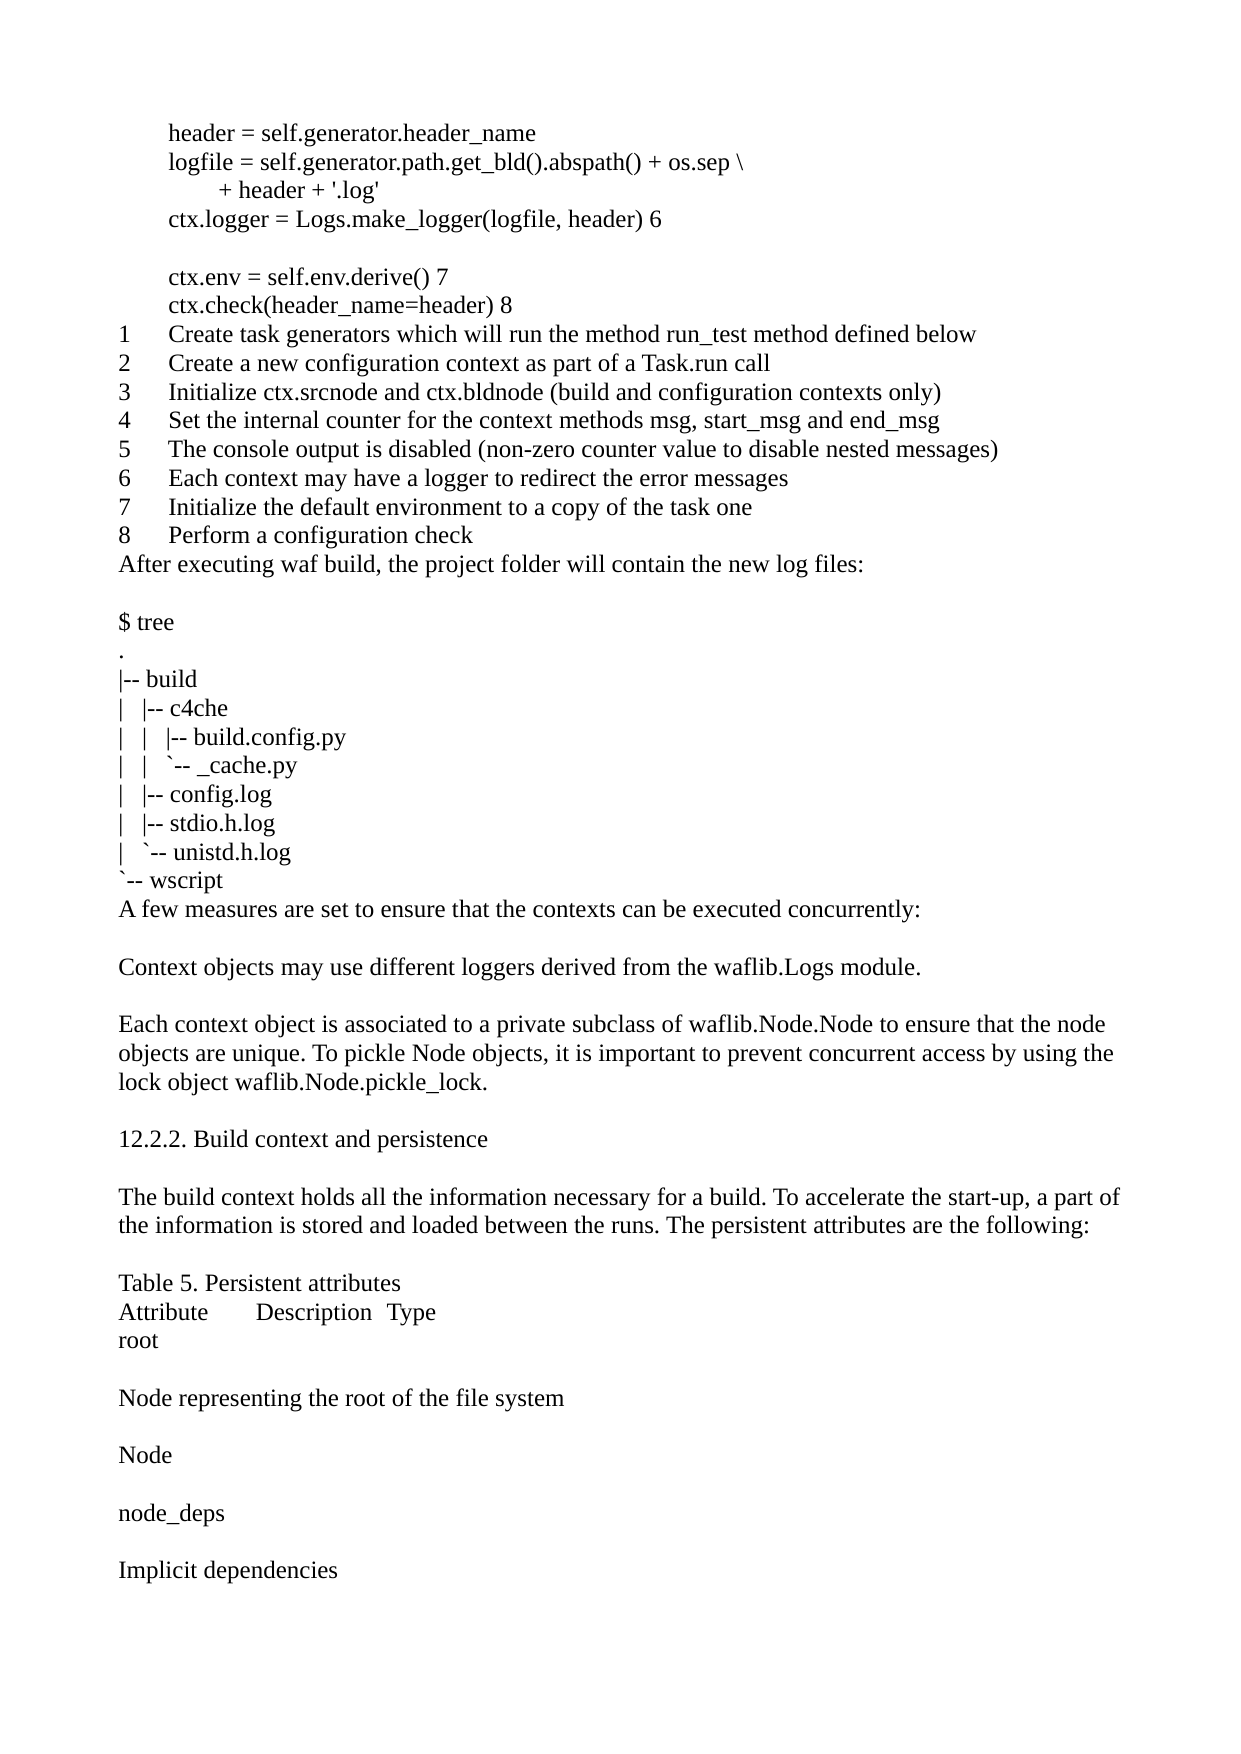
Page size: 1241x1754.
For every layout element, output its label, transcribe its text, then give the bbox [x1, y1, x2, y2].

text 4 Set the internal counter for the context methods msg, start_msg and end_msg [118, 406, 1122, 434]
text 3 Initialize ctx.srcnode and ctx.bldnode (build and configuration contexts only) [118, 377, 1122, 406]
text | | |-- build.config.py [118, 722, 1122, 751]
text ctx.check(header_name=header) 8 [118, 291, 1122, 319]
text After executing waf build, the project folder will contain the new log files: [118, 549, 1122, 578]
text + header + '.log' [118, 176, 1122, 204]
text | |-- c4che [118, 693, 1122, 722]
text logfile = self.generator.path.get_bld().abspath() + os.sep \ [118, 147, 1122, 176]
text Attribute Description Type [118, 1297, 1122, 1326]
text |-- build [118, 664, 1122, 693]
text root [118, 1326, 1122, 1354]
text The build context holds all the information necessary for a build. To accelerate the start-up, a part of the information is stored and loaded between the runs. The persistent attributes are the following: [118, 1182, 1122, 1239]
text Each context object is associated to a private subclass of waflib.Node.Node to ensure that the node objects are unique. To pickle Node objects, it is important to prevent concurrent access by using the lock object waflib.Node.pickle_lock. [118, 1009, 1122, 1096]
text 1 Create task generators which will run the method run_test method defined below [118, 319, 1122, 348]
text Node [118, 1441, 1122, 1469]
text 7 Initialize the default environment to a copy of the task one [118, 492, 1122, 521]
text 5 The console output is disabled (non-zero counter value to disable nested messages) [118, 434, 1122, 463]
text 8 Perform a configuration check [118, 521, 1122, 549]
text | | `-- _cache.py [118, 751, 1122, 779]
text Implicit dependencies [118, 1556, 1122, 1584]
text A few measures are set to ensure that the contexts can be executed concurrently: [118, 894, 1122, 923]
text $ tree [118, 607, 1122, 636]
text ctx.logger = Logs.make_logger(logfile, header) 6 [118, 204, 1122, 233]
text 6 Each context may have a logger to redirect the error messages [118, 463, 1122, 492]
text ctx.env = self.env.derive() 7 [118, 262, 1122, 291]
text Table 5. Persistent attributes [118, 1268, 1122, 1297]
text `-- wscript [118, 866, 1122, 894]
text Node representing the root of the file system [118, 1383, 1122, 1412]
text | `-- unistd.h.log [118, 837, 1122, 866]
text | |-- stdio.h.log [118, 808, 1122, 837]
text 12.2.2. Build context and persistence [118, 1124, 1122, 1153]
text node_deps [118, 1498, 1122, 1527]
text | |-- config.log [118, 779, 1122, 808]
text Context objects may use different loggers derived from the waflib.Logs module. [118, 952, 1122, 981]
text header = self.generator.header_name [118, 118, 1122, 147]
text . [118, 636, 1122, 664]
text 2 Create a new configuration context as part of a Task.run call [118, 348, 1122, 377]
